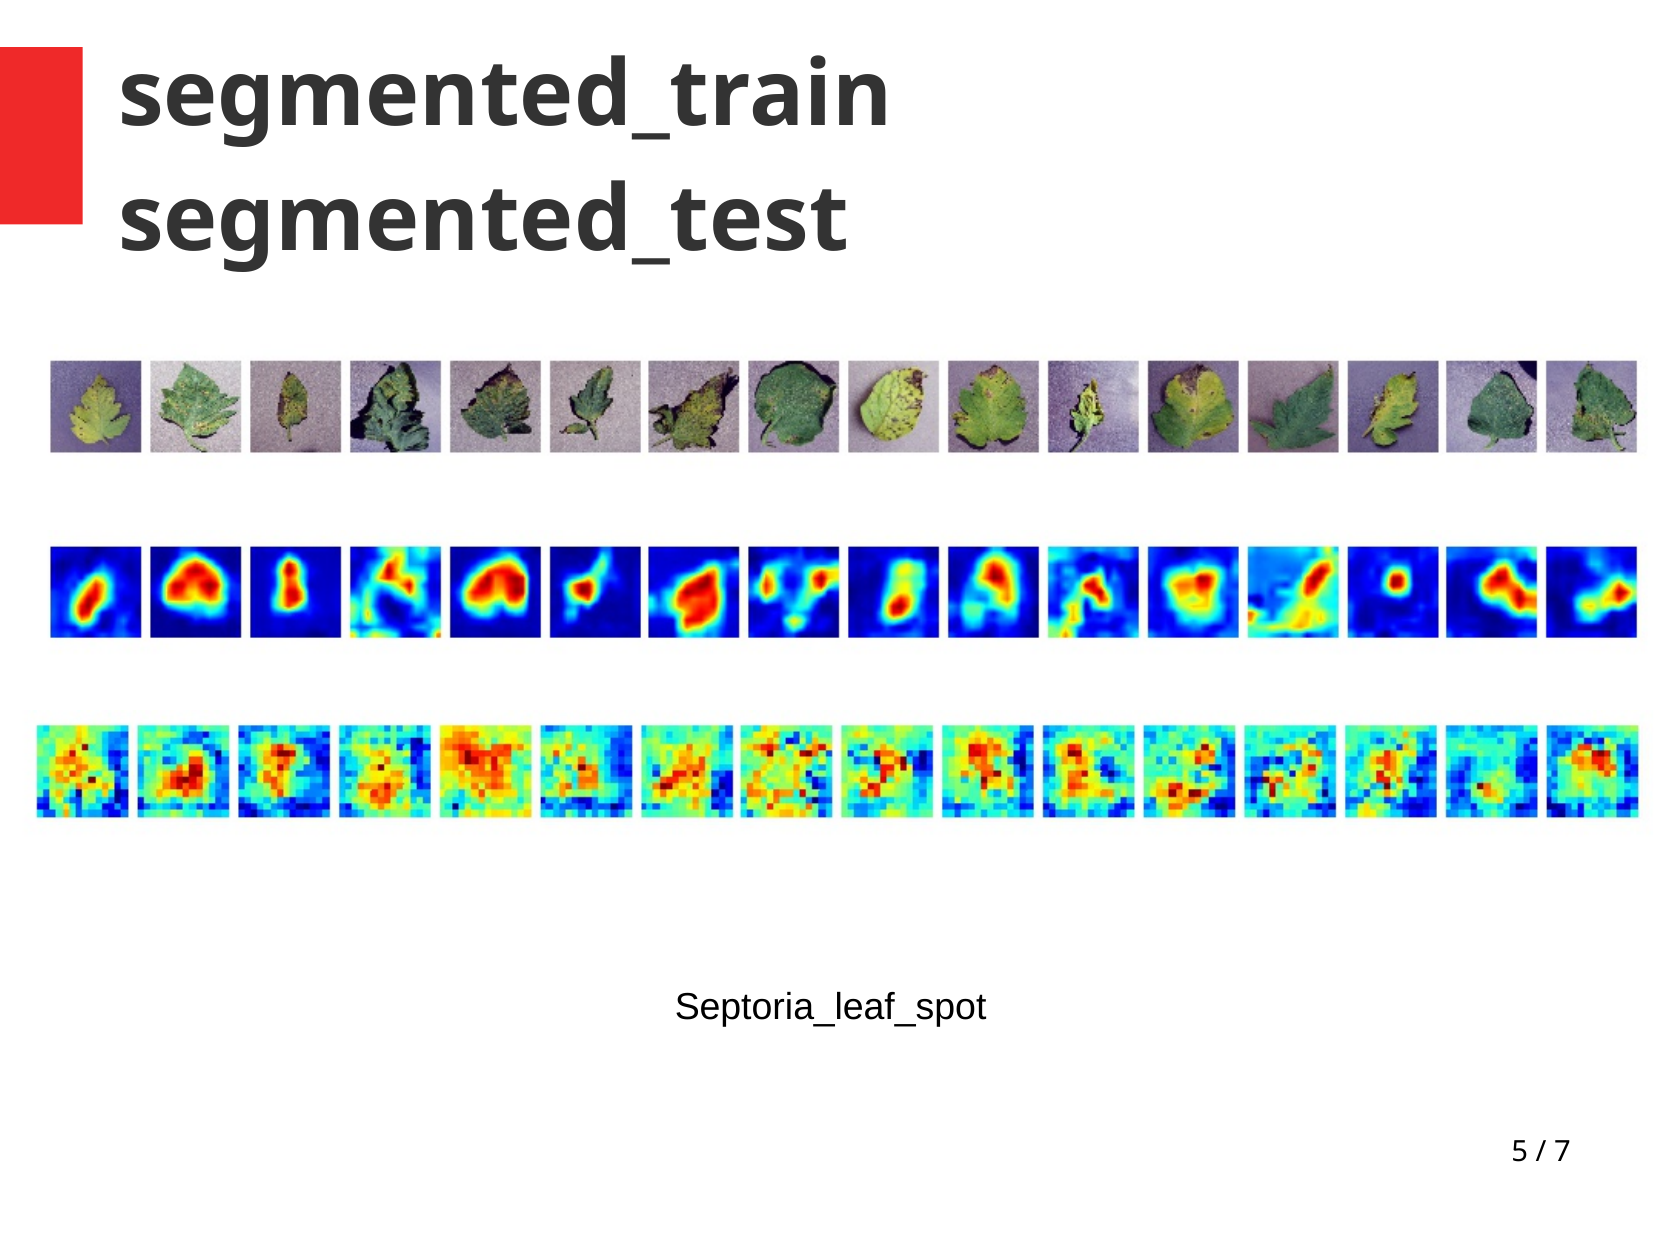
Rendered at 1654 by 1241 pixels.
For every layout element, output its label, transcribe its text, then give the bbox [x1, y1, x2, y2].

title segmented_train segmented_test [118, 45, 1571, 260]
picture [0, 344, 1654, 490]
text_box Septoria_leaf_spot [660, 978, 1002, 1036]
picture [0, 710, 1654, 856]
picture [0, 530, 1654, 676]
